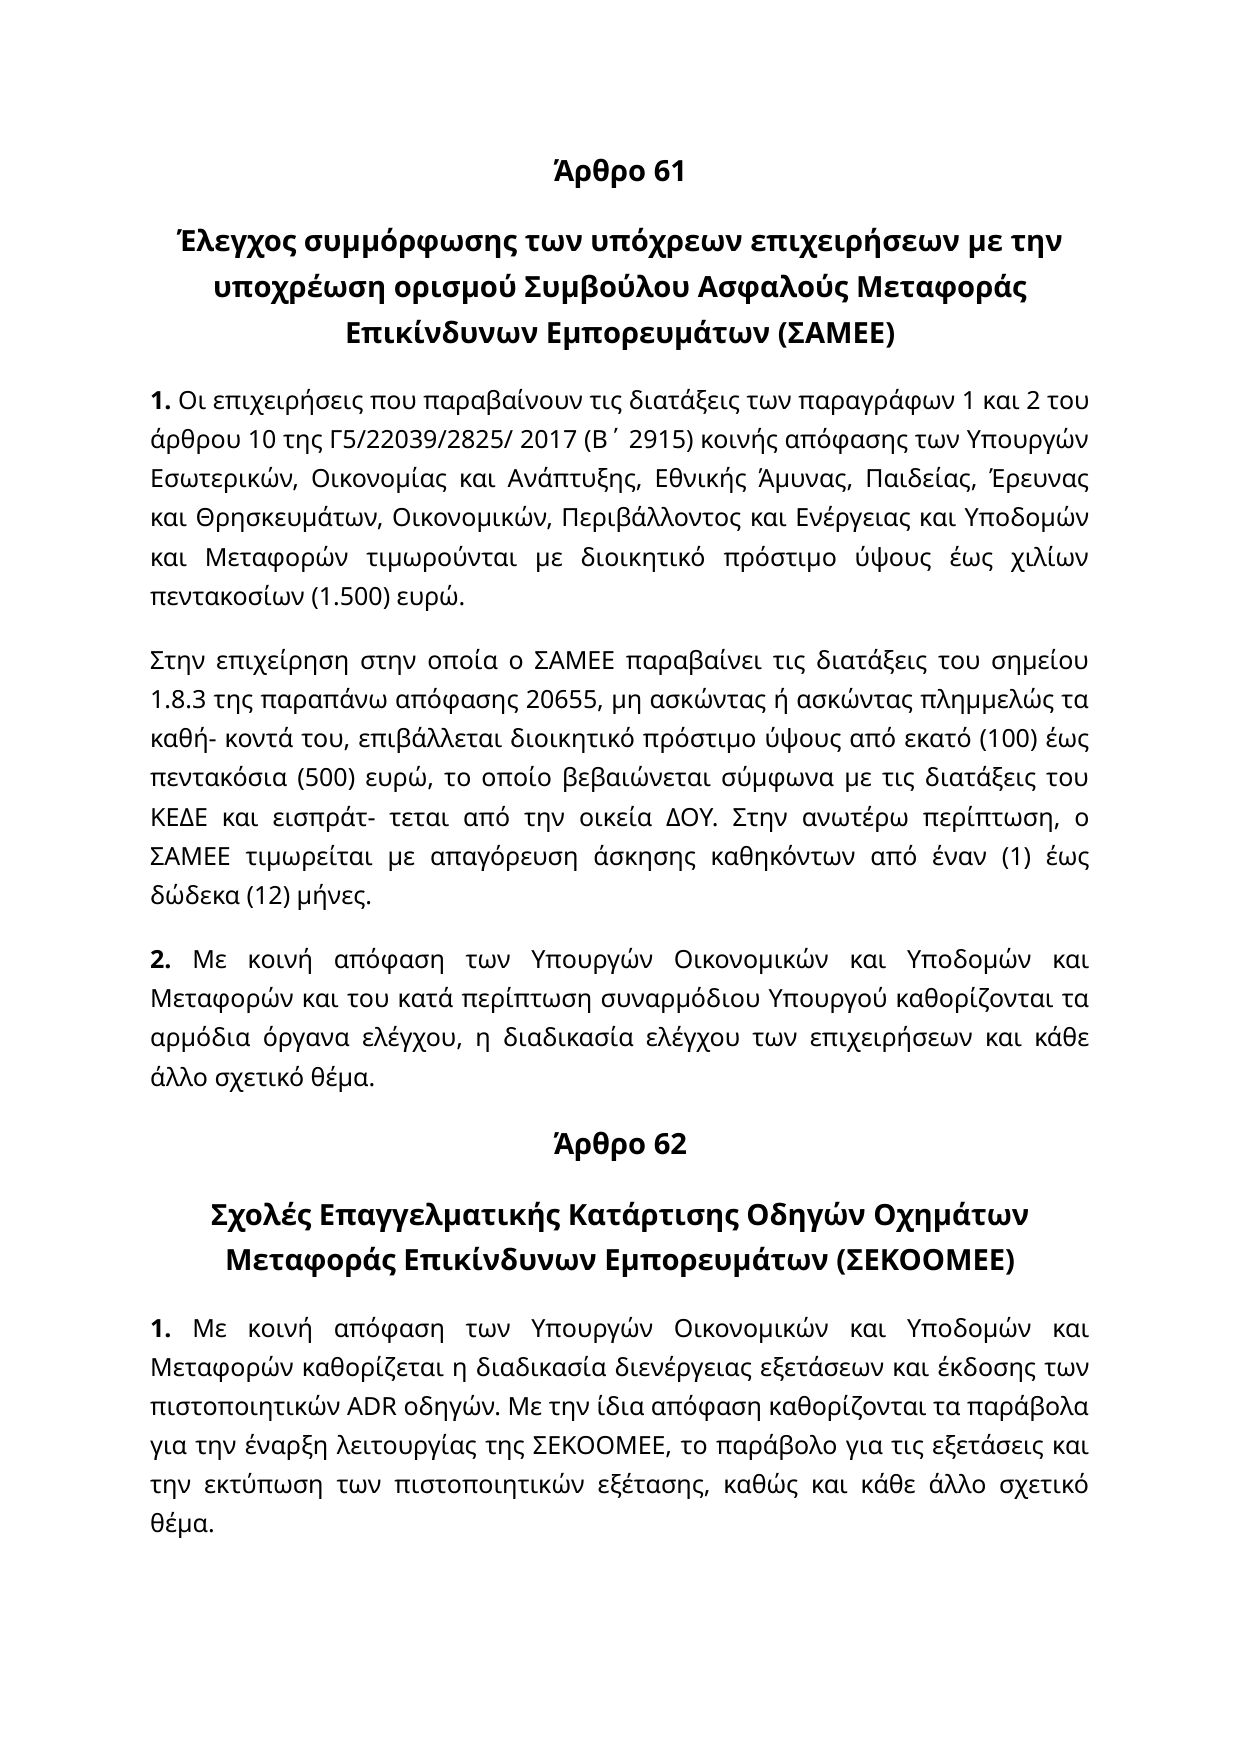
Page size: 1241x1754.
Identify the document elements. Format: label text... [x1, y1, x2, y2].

text 1. Με κοινή απόφαση των Υπουργών Οικονομικών και Υποδομών και Μεταφορών καθορίζεται η διαδικασία διενέργειας εξετάσεων και έκδοσης των πιστοποιητικών ADR οδηγών. Με την ίδια απόφαση καθορίζονται τα παράβολα για την έναρξη λειτουργίας της ΣΕΚΟΟΜΕΕ, το παράβολο για τις εξετάσεις και την εκτύπωση των πιστοποιητικών εξέτασης, καθώς και κάθε άλλο σχετικό θέμα. [150, 1310, 1090, 1540]
subtitle Σχολές Επαγγελματικής Κατάρτισης Οδηγών Οχημάτων Μεταφοράς Επικίνδυνων Εμπορευμάτων (ΣΕΚΟΟΜΕΕ) [150, 1194, 1090, 1279]
subtitle Άρθρο 62 [150, 1123, 1090, 1163]
text 2. Με κοινή απόφαση των Υπουργών Οικονομικών και Υποδομών και Μεταφορών και του κατά περίπτωση συναρμόδιου Υπουργού καθορίζονται τα αρμόδια όργανα ελέγχου, η διαδικασία ελέγχου των επιχειρήσεων και κάθε άλλο σχετικό θέμα. [150, 942, 1090, 1093]
subtitle Έλεγχος συμμόρφωσης των υπόχρεων επιχειρήσεων με την υποχρέωση ορισμού Συμβούλου Ασφαλούς Μεταφοράς Επικίνδυνων Εμπορευμάτων (ΣΑΜΕΕ) [150, 221, 1090, 352]
subtitle Άρθρο 61 [150, 150, 1090, 190]
text 1. Οι επιχειρήσεις που παραβαίνουν τις διατάξεις των παραγράφων 1 και 2 του άρθρου 10 της Γ5/22039/2825/ 2017 (Β΄ 2915) κοινής απόφασης των Υπουργών Εσωτερικών, Οικονομίας και Ανάπτυξης, Εθνικής Άμυνας, Παιδείας, Έρευνας και Θρησκευμάτων, Οικονομικών, Περιβάλλοντος και Ενέργειας και Υποδομών και Μεταφορών τιμωρούνται με διοικητικό πρόστιμο ύψους έως χιλίων πεντακοσίων (1.500) ευρώ. [150, 382, 1090, 612]
text Στην επιχείρηση στην οποία ο ΣΑΜΕΕ παραβαίνει τις διατάξεις του σημείου 1.8.3 της παραπάνω απόφασης 20655, μη ασκώντας ή ασκώντας πλημμελώς τα καθή- κοντά του, επιβάλλεται διοικητικό πρόστιμο ύψους από εκατό (100) έως πεντακόσια (500) ευρώ, το οποίο βεβαιώνεται σύμφωνα με τις διατάξεις του ΚΕΔΕ και εισπράτ- τεται από την οικεία ΔΟΥ. Στην ανωτέρω περίπτωση, ο ΣΑΜΕΕ τιμωρείται με απαγόρευση άσκησης καθηκόντων από έναν (1) έως δώδεκα (12) μήνες. [150, 642, 1090, 912]
